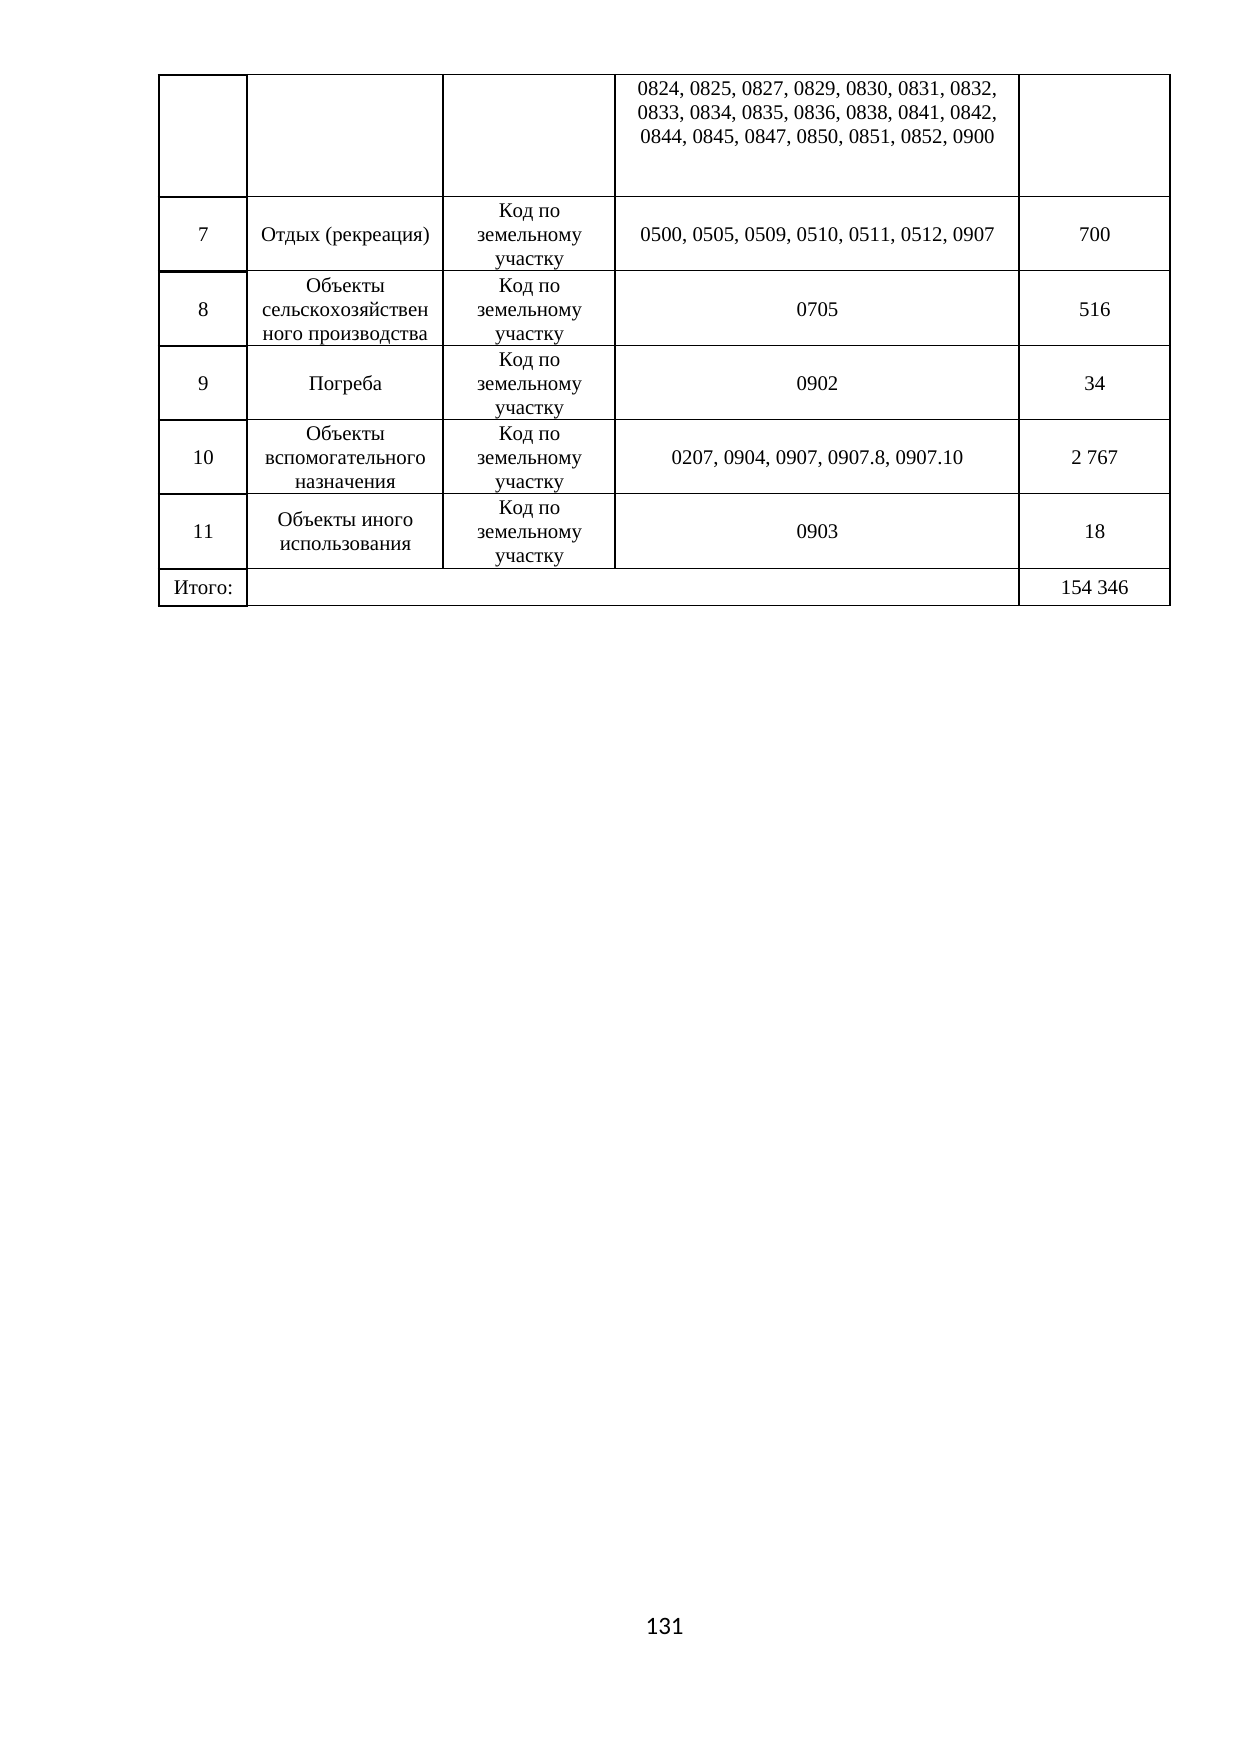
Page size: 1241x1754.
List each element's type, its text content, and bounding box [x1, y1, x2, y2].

table_cell [1020, 75, 1169, 196]
table_cell [444, 75, 614, 196]
table_cell 0903 [616, 494, 1018, 567]
table_cell 11 [160, 495, 246, 567]
table_cell Итого: [160, 570, 246, 604]
table_cell 700 [1020, 197, 1169, 270]
table_cell 0207, 0904, 0907, 0907.8, 0907.10 [616, 420, 1018, 493]
table_cell 34 [1020, 346, 1169, 419]
table_cell Код по земельному участку [444, 271, 614, 345]
table_cell 516 [1020, 271, 1169, 345]
table_cell 7 [160, 198, 246, 270]
table_cell 0824, 0825, 0827, 0829, 0830, 0831, 0832, 0833, 0834, 0835, 0836, 0838, 0841, 0842, 0844, 0845, 0847, 0850, 0851, 0852, 0900 [616, 75, 1018, 196]
table_cell Погреба [248, 346, 442, 419]
table_cell Код по земельному участку [444, 197, 614, 270]
table_cell 0705 [616, 271, 1018, 345]
table_cell [248, 75, 442, 196]
table_cell [248, 569, 1018, 604]
table_cell Отдых (рекреация) [248, 197, 442, 270]
table_cell Объекты вспомогательного назначения [248, 420, 442, 493]
table_cell 9 [160, 347, 246, 419]
table_cell 0902 [616, 346, 1018, 419]
table_cell Код по земельному участку [444, 494, 614, 567]
table_cell 18 [1020, 494, 1169, 567]
table_cell Объекты иного использования [248, 494, 442, 567]
table_cell 154 346 [1020, 569, 1169, 604]
table_cell 2 767 [1020, 420, 1169, 493]
table_cell Код по земельному участку [444, 346, 614, 419]
table_cell 0500, 0505, 0509, 0510, 0511, 0512, 0907 [616, 197, 1018, 270]
table_cell Объекты сельскохозяйственного производства [248, 271, 442, 345]
table_cell 10 [160, 421, 246, 493]
table_cell 8 [160, 273, 246, 345]
table_cell Код по земельному участку [444, 420, 614, 493]
table_cell [160, 76, 246, 196]
